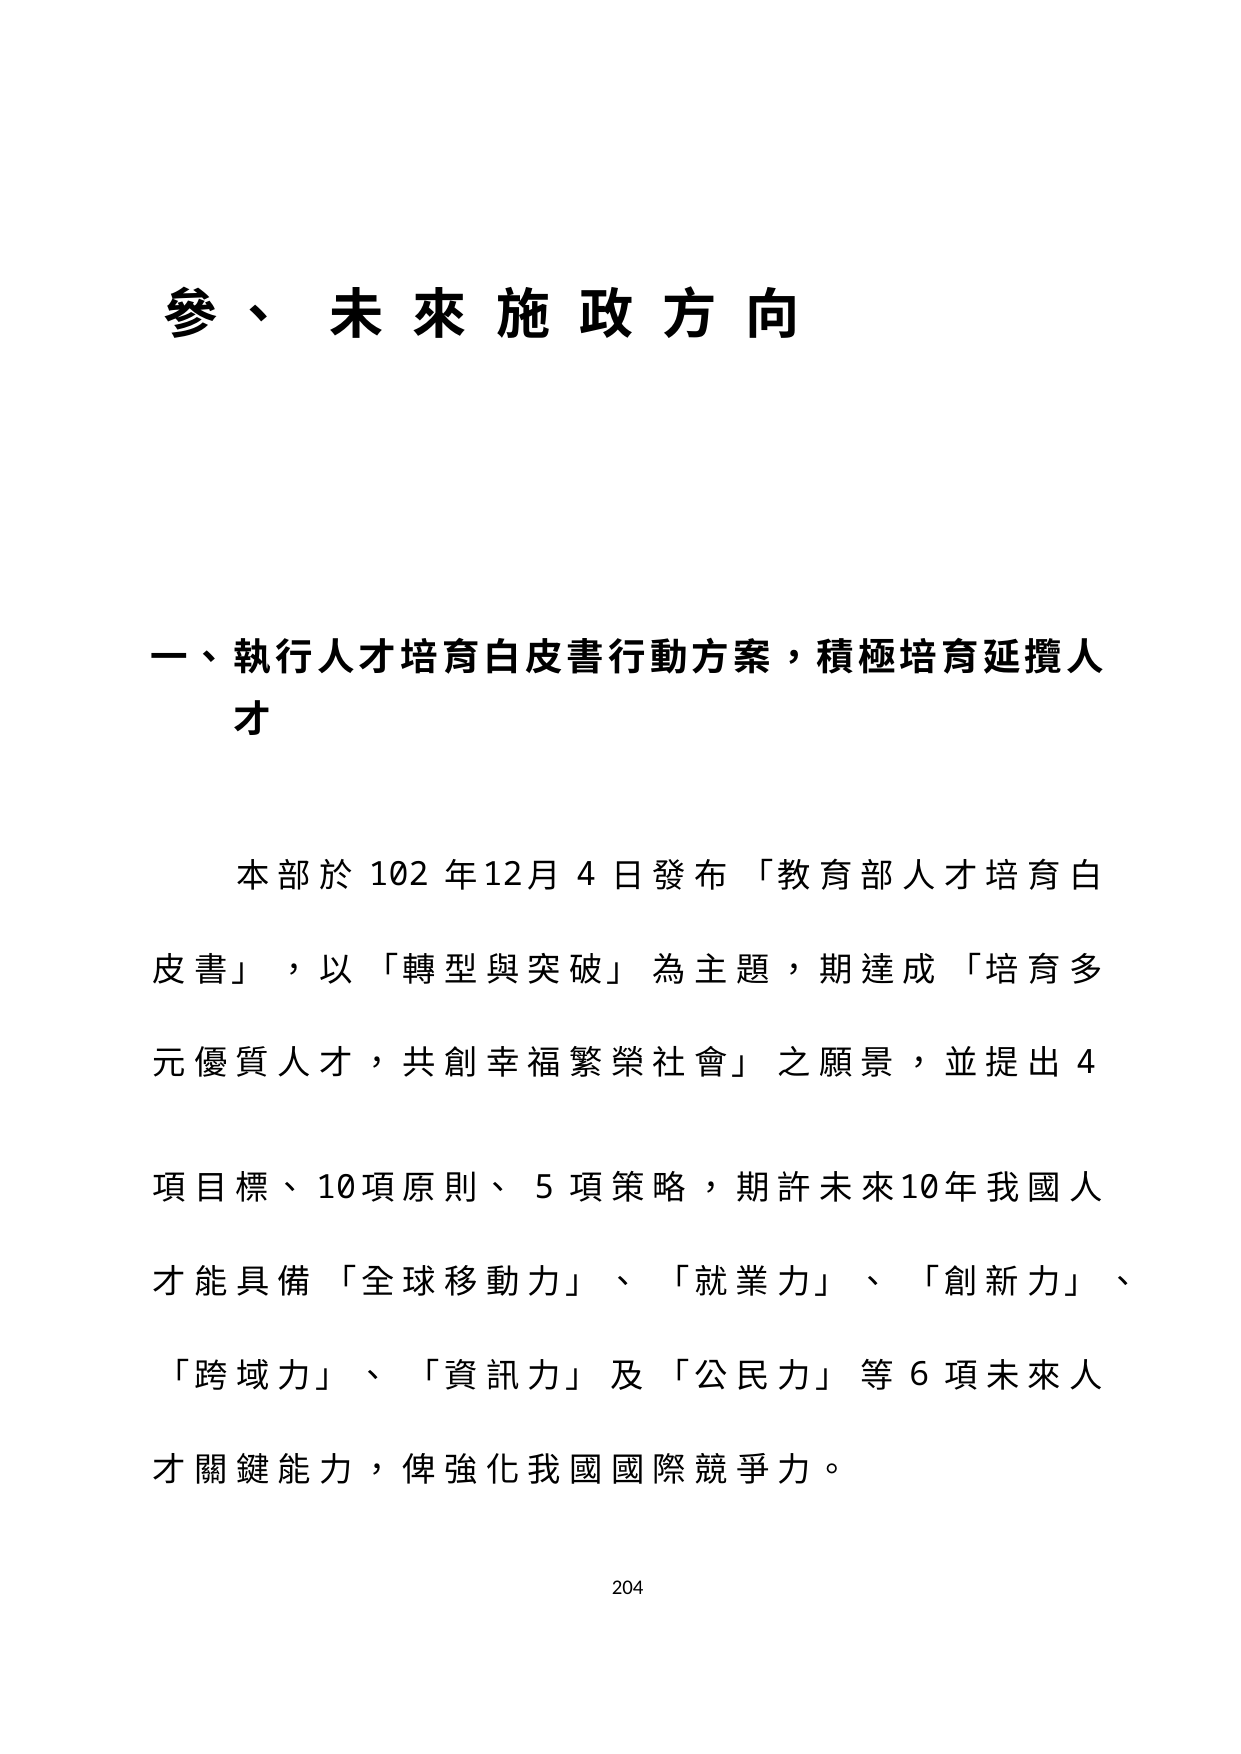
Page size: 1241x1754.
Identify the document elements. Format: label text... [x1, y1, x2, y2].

text 參、未來施政方向 [148, 237, 1107, 362]
text 一、執行人才培育白皮書行動方案，積極培育延攬人才 [148, 612, 1107, 737]
text 本部於102年12月4日發布「教育部人才培育白皮書」，以「轉型與突破」為主題，期達成「培育多元優質人才，共創幸福繁榮社會」之願景，並提出4項目標、10項原則、5項策略，期許未來10年我國人才能具備「全球移動力」、「就業力」、「創新力」、「跨域力」、「資訊力」及「公民力」等6項未來人才關鍵能力，俾強化我國國際競爭力。 [148, 800, 1107, 1487]
